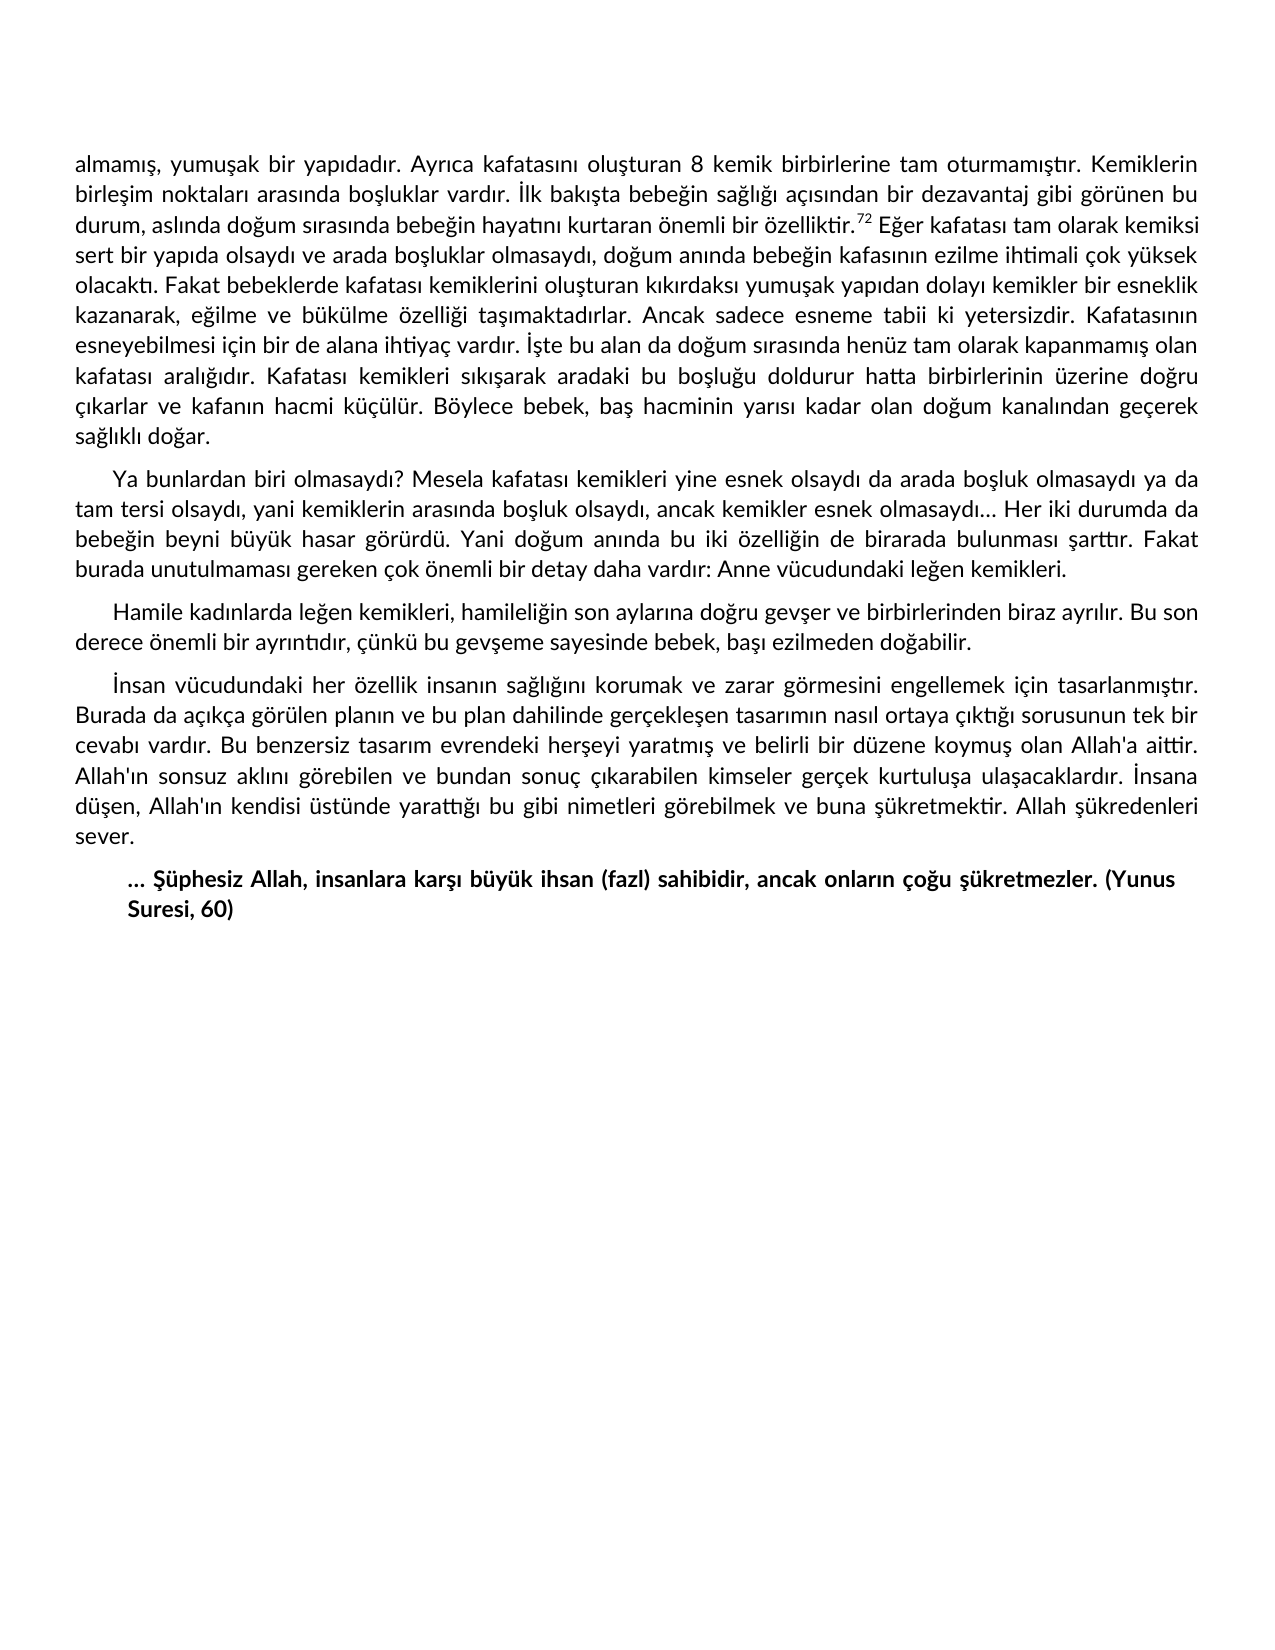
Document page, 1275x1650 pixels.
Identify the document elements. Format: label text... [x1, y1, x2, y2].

text almamış, yumuşak bir yapıdadır. Ayrıca kafatasını oluşturan 8 kemik birbirlerine tam oturmamıştır. Kemiklerin birleşim noktaları arasında boşluklar vardır. İlk bakışta bebeğin sağlığı açısından bir dezavantaj gibi görünen bu durum, aslında doğum sırasında bebeğin hayatını kurtaran önemli bir özelliktir.72 Eğer kafatası tam olarak kemiksi sert bir yapıda olsaydı ve arada boşluklar olmasaydı, doğum anında bebeğin kafasının ezilme ihtimali çok yüksek olacaktı. Fakat bebeklerde kafatası kemiklerini oluşturan kıkırdaksı yumuşak yapıdan dolayı kemikler bir esneklik kazanarak, eğilme ve bükülme özelliği taşımaktadırlar. Ancak sadece esneme tabii ki yetersizdir. Kafatasının esneyebilmesi için bir de alana ihtiyaç vardır. İşte bu alan da doğum sırasında henüz tam olarak kapanmamış olan kafatası aralığıdır. Kafatası kemikleri sıkışarak aradaki bu boşluğu doldurur hatta birbirlerinin üzerine doğru çıkarlar ve kafanın hacmi küçülür. Böylece bebek, baş hacminin yarısı kadar olan doğum kanalından geçerek sağlıklı doğar. [75, 150, 1200, 449]
text Ya bunlardan biri olmasaydı? Mesela kafatası kemikleri yine esnek olsaydı da arada boşluk olmasaydı ya da tam tersi olsaydı, yani kemiklerin arasında boşluk olsaydı, ancak kemikler esnek olmasaydı… Her iki durumda da bebeğin beyni büyük hasar görürdü. Yani doğum anında bu iki özelliğin de birarada bulunması şarttır. Fakat burada unutulmaması gereken çok önemli bir detay daha vardır: Anne vücudundaki leğen kemikleri. [75, 464, 1200, 583]
text Hamile kadınlarda leğen kemikleri, hamileliğin son aylarına doğru gevşer ve birbirlerinden biraz ayrılır. Bu son derece önemli bir ayrıntıdır, çünkü bu gevşeme sayesinde bebek, başı ezilmeden doğabilir. [75, 598, 1200, 656]
text … Şüphesiz Allah, insanlara karşı büyük ihsan (fazl) sahibidir, ancak onların çoğu şükretmezler. (Yunus Suresi, 60) [127, 864, 1177, 922]
text İnsan vücudundaki her özellik insanın sağlığını korumak ve zarar görmesini engellemek için tasarlanmıştır. Burada da açıkça görülen planın ve bu plan dahilinde gerçekleşen tasarımın nasıl ortaya çıktığı sorusunun tek bir cevabı vardır. Bu benzersiz tasarım evrendeki herşeyi yaratmış ve belirli bir düzene koymuş olan Allah'a aittir. Allah'ın sonsuz aklını görebilen ve bundan sonuç çıkarabilen kimseler gerçek kurtuluşa ulaşacaklardır. İnsana düşen, Allah'ın kendisi üstünde yarattığı bu gibi nimetleri görebilmek ve buna şükretmektir. Allah şükredenleri sever. [75, 671, 1200, 849]
